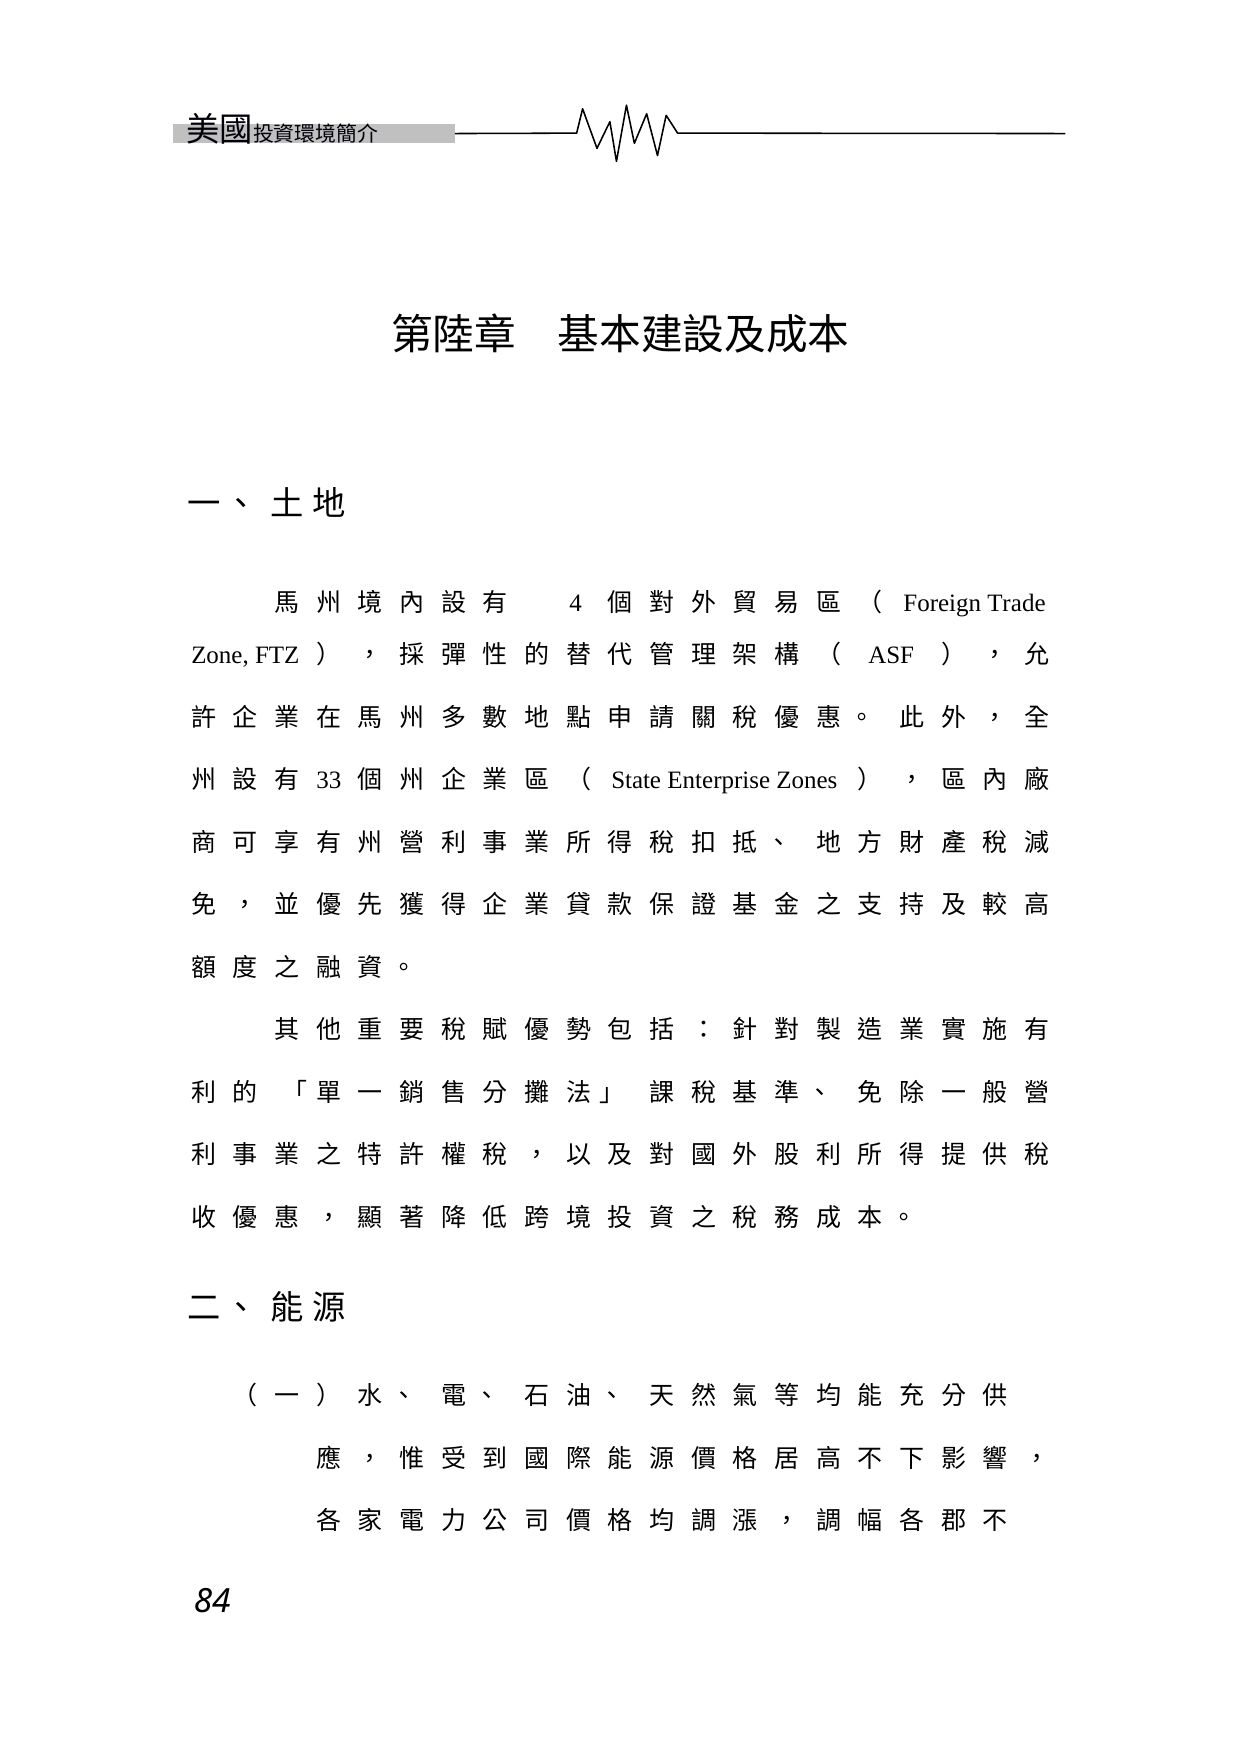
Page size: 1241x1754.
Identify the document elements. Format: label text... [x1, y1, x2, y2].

text 其他重要稅賦優勢包括：針對製造業實施有利的「單一銷售分攤法」課稅基準、免除一般營利事業之特許權稅，以及對國外股利所得提供稅收優惠，顯著降低跨境投資之稅務成本。 [183, 986, 1058, 1236]
text （一）水、電、石油、天然氣等均能充分供應，惟受到國際能源價格居高不下影響，各家電力公司價格均調漲，調幅各郡不 [207, 1352, 1058, 1540]
text 馬州境內設有 4 個對外貿易區（Foreign Trade Zone, FTZ），採彈性的替代管理架構（ASF），允許企業在馬州多數地點申請關稅優惠。此外，全州設有33個州企業區（State Enterprise Zones），區內廠商可享有州營利事業所得稅扣抵、地方財產稅減免，並優先獲得企業貸款保證基金之支持及較高額度之融資。 [183, 549, 1058, 986]
text 一、土地 [183, 459, 1058, 522]
text 第陸章 基本建設及成本 [183, 290, 1058, 352]
text 二、能源 [183, 1263, 1058, 1325]
